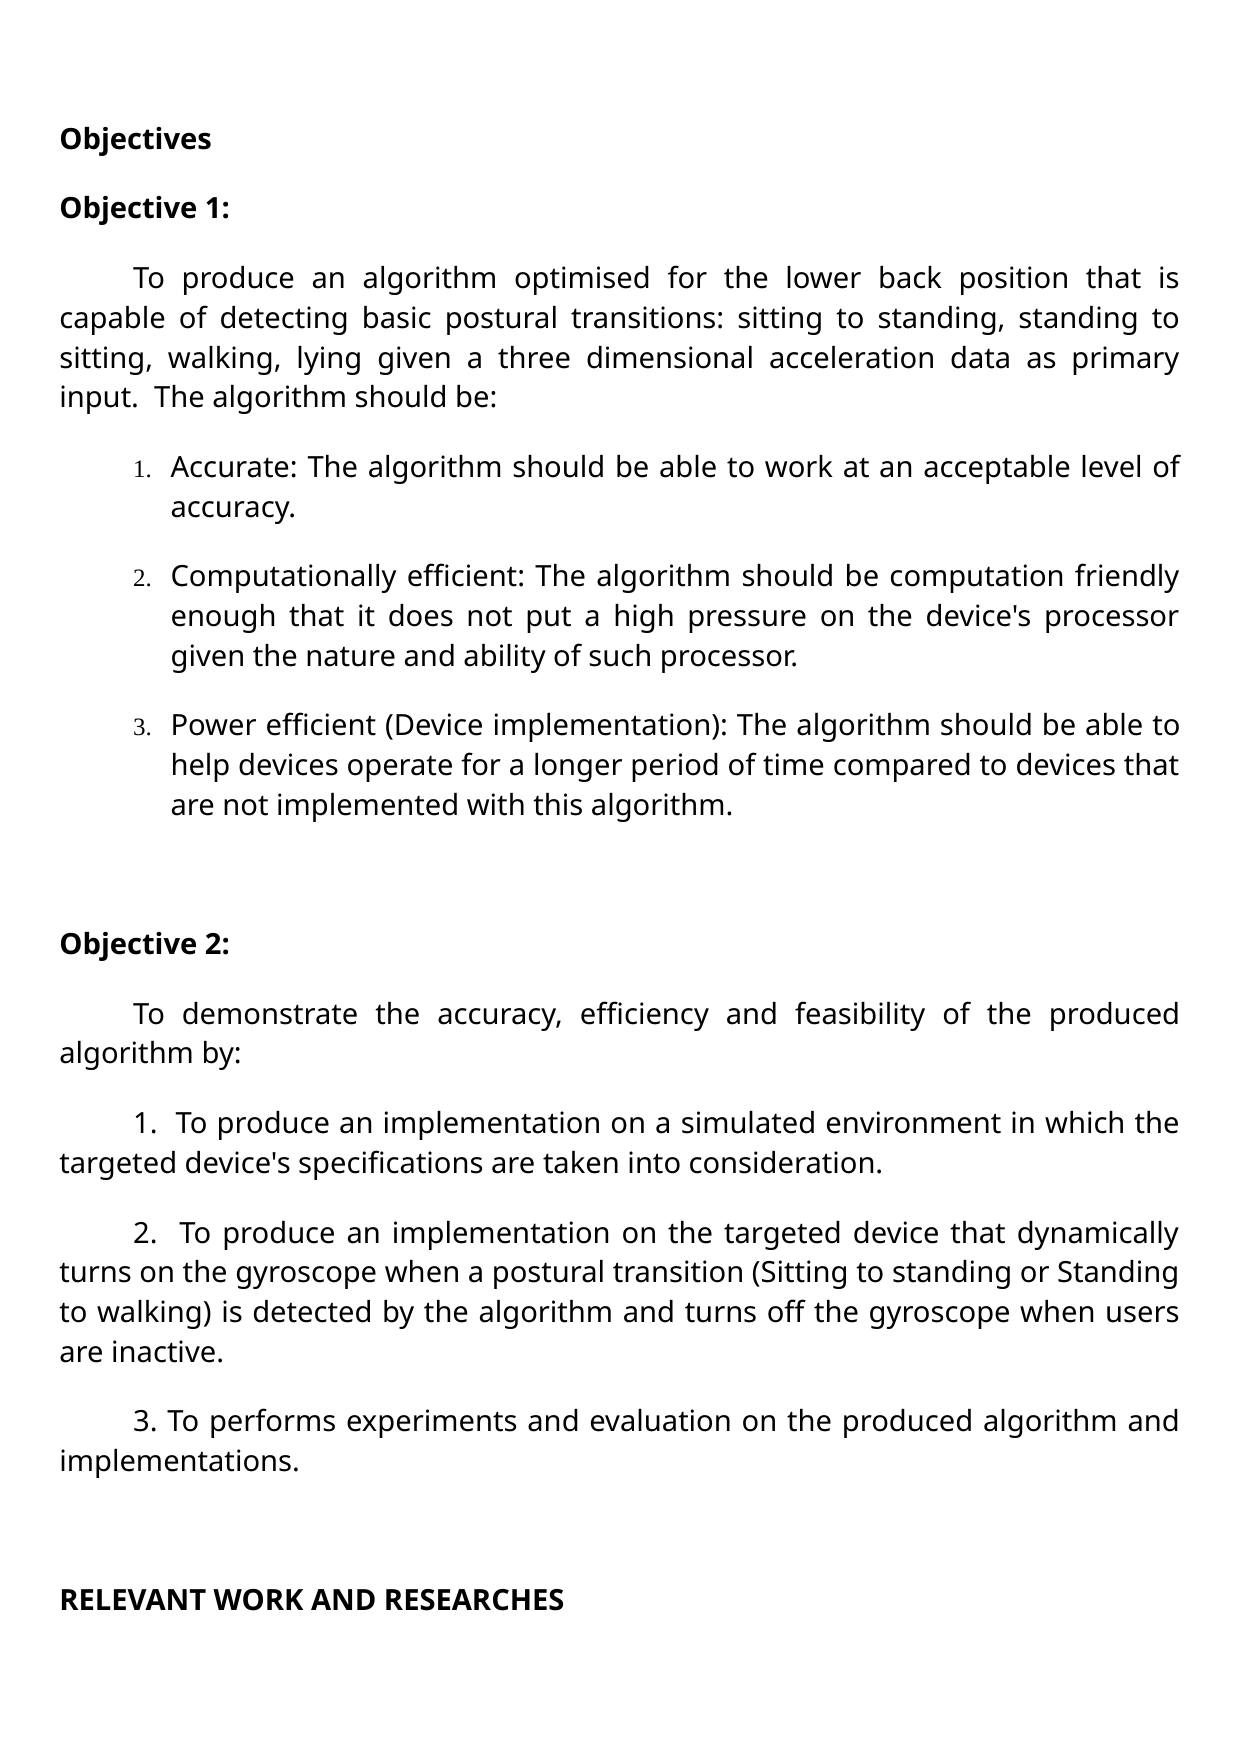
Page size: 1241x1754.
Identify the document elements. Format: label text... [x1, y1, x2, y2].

list Computationally efficient: The algorithm should be computation friendly enough that it does not put a high pressure on the device's processor given the nature and ability of such processor. [133, 556, 1181, 675]
text Objectives [59, 118, 1181, 158]
list Accurate: The algorithm should be able to work at an acceptable level of accuracy. [133, 446, 1181, 526]
text RELEVANT WORK AND RESEARCHES [59, 1580, 1181, 1619]
text 2. To produce an implementation on the targeted device that dynamically turns on the gyroscope when a postural transition (Sitting to standing or Standing to walking) is detected by the algorithm and turns off the gyroscope when users are inactive. [59, 1212, 1181, 1371]
text 3. To performs experiments and evaluation on the produced algorithm and implementations. [59, 1401, 1181, 1480]
text To demonstrate the accuracy, efficiency and feasibility of the produced algorithm by: [59, 993, 1181, 1072]
text Objective 1: [59, 188, 1181, 227]
text To produce an algorithm optimised for the lower back position that is capable of detecting basic postural transitions: sitting to standing, standing to sitting, walking, lying given a three dimensional acceleration data as primary input. The algorithm should be: [59, 257, 1181, 416]
text Objective 2: [59, 923, 1181, 963]
text 1. To produce an implementation on a simulated environment in which the targeted device's specifications are taken into consideration. [59, 1102, 1181, 1182]
list Power efficient (Device implementation): The algorithm should be able to help devices operate for a longer period of time compared to devices that are not implemented with this algorithm. [133, 705, 1181, 824]
